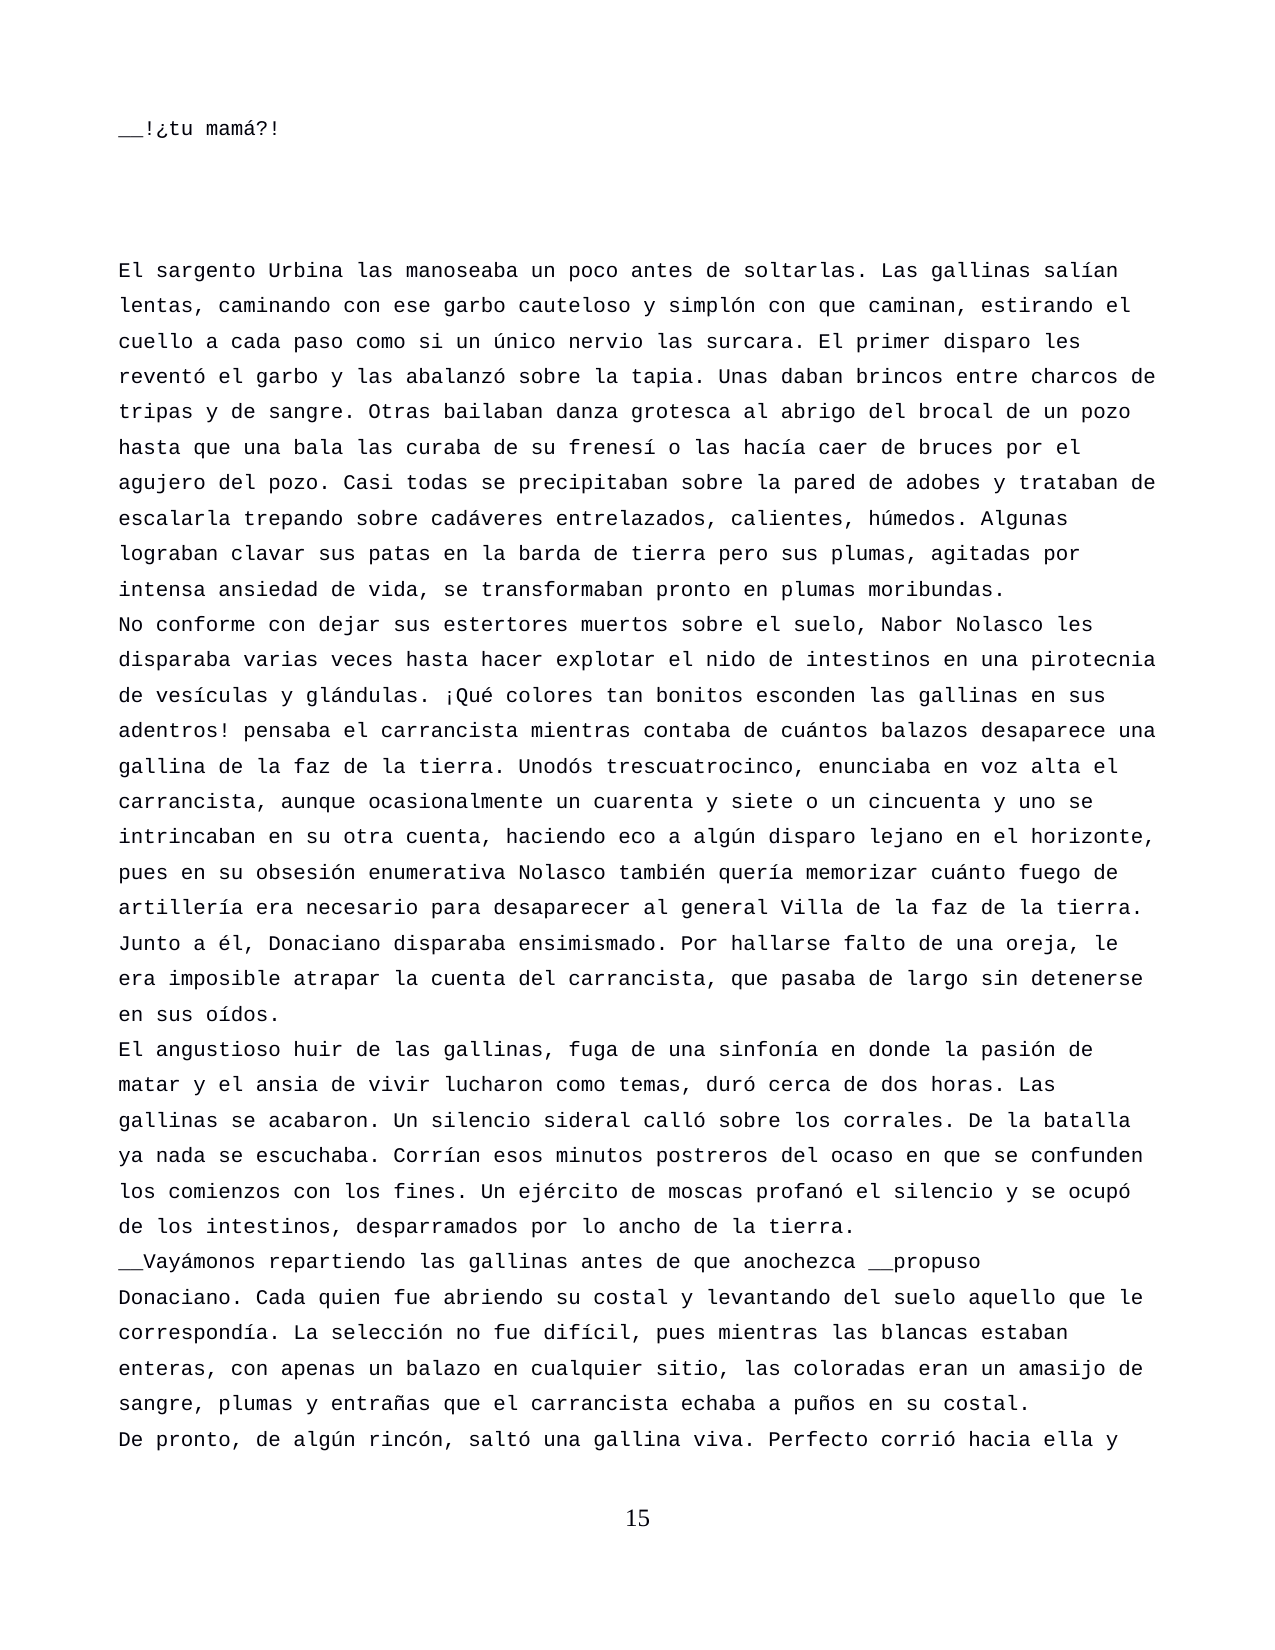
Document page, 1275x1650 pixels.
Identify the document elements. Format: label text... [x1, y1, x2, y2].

text El angustioso huir de las gallinas, fuga de una sinfonía en donde la pasión de matar y el ansia de vivir lucharon como temas, duró cerca de dos horas. Las gallinas se acabaron. Un silencio sideral calló sobre los corrales. De la batalla ya nada se escuchaba. Corrían esos minutos postreros del ocaso en que se confunden los comienzos con los fines. Un ejército de moscas profanó el silencio y se ocupó de los intestinos, desparramados por lo ancho de la tierra. [118, 1039, 1157, 1240]
text __!¿tu mamá?! [118, 118, 1157, 142]
text Donaciano. Cada quien fue abriendo su costal y levantando del suelo aquello que le correspondía. La selección no fue difícil, pues mientras las blancas estaban enteras, con apenas un balazo en cualquier sitio, las coloradas eran un amasijo de sangre, plumas y entrañas que el carrancista echaba a puños en su costal. [118, 1287, 1157, 1417]
text De pronto, de algún rincón, saltó una gallina viva. Perfecto corrió hacia ella y [118, 1428, 1157, 1452]
text El sargento Urbina las manoseaba un poco antes de soltarlas. Las gallinas salían lentas, caminando con ese garbo cauteloso y simplón con que caminan, estirando el cuello a cada paso como si un único nervio las surcara. El primer disparo les reventó el garbo y las abalanzó sobre la tapia. Unas daban brincos entre charcos de tripas y de sangre. Otras bailaban danza grotesca al abrigo del brocal de un pozo hasta que una bala las curaba de su frenesí o las hacía caer de bruces por el agujero del pozo. Casi todas se precipitaban sobre la pared de adobes y trataban de escalarla trepando sobre cadáveres entrelazados, calientes, húmedos. Algunas lograban clavar sus patas en la barda de tierra pero sus plumas, agitadas por intensa ansiedad de vida, se transformaban pronto en plumas moribundas. [118, 260, 1157, 602]
text No conforme con dejar sus estertores muertos sobre el suelo, Nabor Nolasco les disparaba varias veces hasta hacer explotar el nido de intestinos en una pirotecnia de vesículas y glándulas. ¡Qué colores tan bonitos esconden las gallinas en sus adentros! pensaba el carrancista mientras contaba de cuántos balazos desaparece una gallina de la faz de la tierra. Unodós trescuatrocinco, enunciaba en voz alta el carrancista, aunque ocasionalmente un cuarenta y siete o un cincuenta y uno se intrincaban en su otra cuenta, haciendo eco a algún disparo lejano en el horizonte, pues en su obsesión enumerativa Nolasco también quería memorizar cuánto fuego de artillería era necesario para desaparecer al general Villa de la faz de la tierra. Junto a él, Donaciano disparaba ensimismado. Por hallarse falto de una oreja, le era imposible atrapar la cuenta del carrancista, que pasaba de largo sin detenerse en sus oídos. [118, 614, 1157, 1027]
text __Vayámonos repartiendo las gallinas antes de que anochezca __propuso [118, 1251, 1157, 1275]
